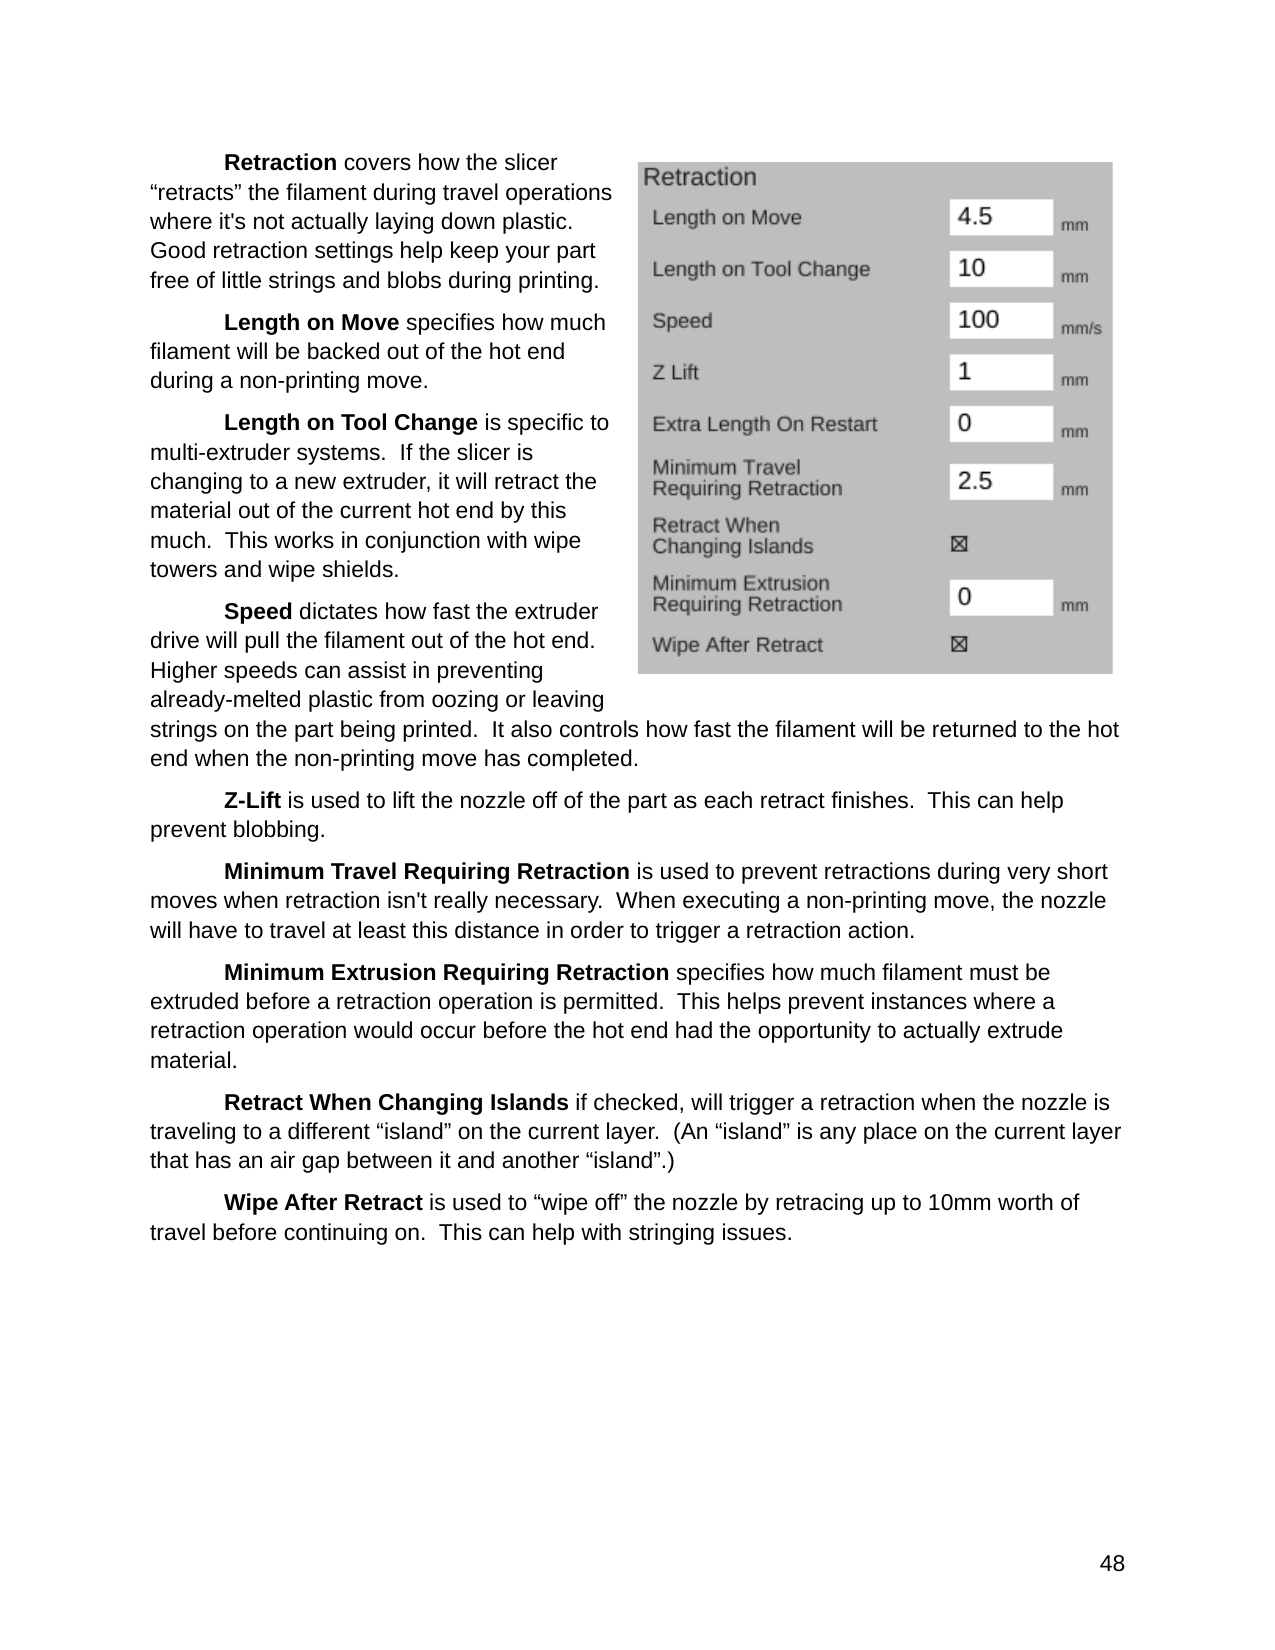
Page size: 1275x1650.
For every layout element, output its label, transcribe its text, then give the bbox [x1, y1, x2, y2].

text Minimum Extrusion Requiring Retraction specifies how much filament must be extruded before a retraction operation is permitted. This helps prevent instances where a retraction operation would occur before the hot end had the opportunity to actually extrude material. [150, 959, 1125, 1073]
text Retraction covers how the slicer “retracts” the filament during travel operations where it's not actually laying down plastic. Good retraction settings help keep your part free of little strings and blobs during printing. [150, 150, 1125, 707]
text Z-Lift is used to lift the nozzle off of the part as each retract finishes. This can help prevent blobbing. [150, 787, 1125, 842]
text Minimum Travel Requiring Retraction is used to prevent retractions during very short moves when retraction isn't really necessary. When executing a non-printing move, the nozzle will have to travel at least this distance in order to trigger a retraction action. [150, 859, 1125, 943]
text Speed dictates how fast the extruder drive will pull the filament out of the hot end. Higher speeds can assist in preventing already-melted plastic from oozing or leaving strings on the part being printed. It also controls how fast the filament will be returned to the hot end when the non-printing move has completed. [150, 599, 1125, 771]
picture [637, 162, 1113, 674]
text Length on Tool Change is specific to multi-extruder systems. If the slicer is changing to a new extruder, it will retract the material out of the current hot end by this much. This works in conjunction with wipe towers and wipe shields. [150, 410, 626, 582]
text Retract When Changing Islands if checked, will trigger a retraction when the nozzle is traveling to a different “island” on the current layer. (An “island” is any place on the current layer that has an air gap between it and another “island”.) [150, 1089, 1125, 1174]
text Wipe After Retract is used to “wipe off” the nozzle by retracing up to 10mm worth of travel before continuing on. This can help with stringing issues. [150, 1190, 1125, 1245]
text Length on Move specifies how much filament will be backed out of the hot end during a non-printing move. [150, 309, 626, 394]
